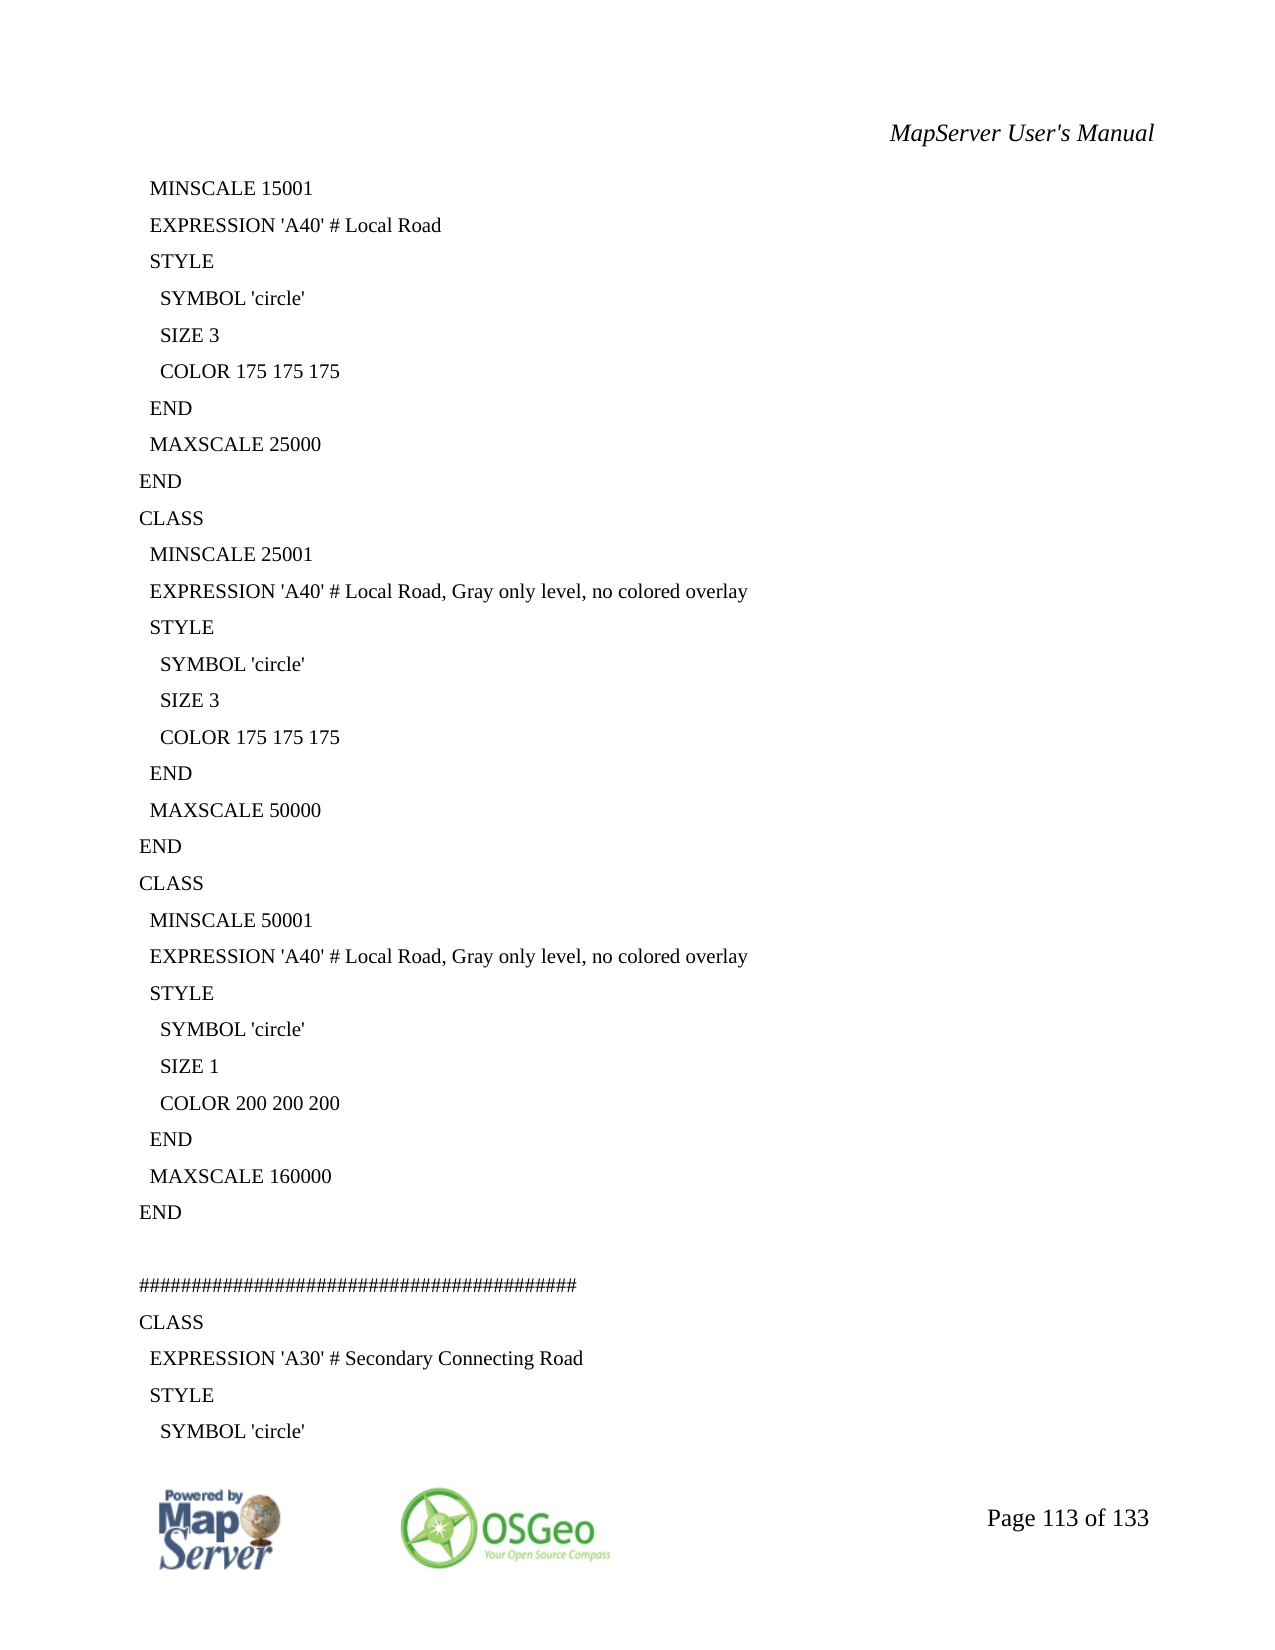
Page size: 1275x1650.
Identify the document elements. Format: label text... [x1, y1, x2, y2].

text END [118, 396, 1157, 420]
text STYLE [118, 1383, 1157, 1407]
text CLASS [118, 505, 1157, 529]
text SYMBOL 'circle' [118, 652, 1157, 676]
text END [118, 834, 1157, 858]
text ########################################## [118, 1273, 1157, 1297]
text END [118, 469, 1157, 493]
picture [158, 1489, 283, 1571]
text SIZE 3 [118, 323, 1157, 347]
text EXPRESSION 'A30' # Secondary Connecting Road [118, 1346, 1157, 1370]
text COLOR 175 175 175 [118, 359, 1157, 383]
text SYMBOL 'circle' [118, 1419, 1157, 1443]
text EXPRESSION 'A40' # Local Road, Gray only level, no colored overlay [118, 944, 1157, 968]
text MINSCALE 50001 [118, 908, 1157, 932]
text EXPRESSION 'A40' # Local Road [118, 213, 1157, 237]
text CLASS [118, 1310, 1157, 1334]
text STYLE [118, 981, 1157, 1005]
text END [118, 1200, 1157, 1224]
text SYMBOL 'circle' [118, 286, 1157, 310]
text SIZE 1 [118, 1054, 1157, 1078]
text END [118, 761, 1157, 785]
text MAXSCALE 25000 [118, 432, 1157, 456]
text MINSCALE 25001 [118, 542, 1157, 566]
text COLOR 175 175 175 [118, 725, 1157, 749]
picture [377, 1473, 624, 1589]
text COLOR 200 200 200 [118, 1090, 1157, 1114]
text CLASS [118, 871, 1157, 895]
text MINSCALE 15001 [118, 176, 1157, 200]
text STYLE [118, 249, 1157, 273]
text MAXSCALE 50000 [118, 798, 1157, 822]
text SYMBOL 'circle' [118, 1017, 1157, 1041]
text EXPRESSION 'A40' # Local Road, Gray only level, no colored overlay [118, 578, 1157, 603]
text STYLE [118, 615, 1157, 639]
text SIZE 3 [118, 688, 1157, 712]
text END [118, 1127, 1157, 1151]
text MAXSCALE 160000 [118, 1163, 1157, 1188]
